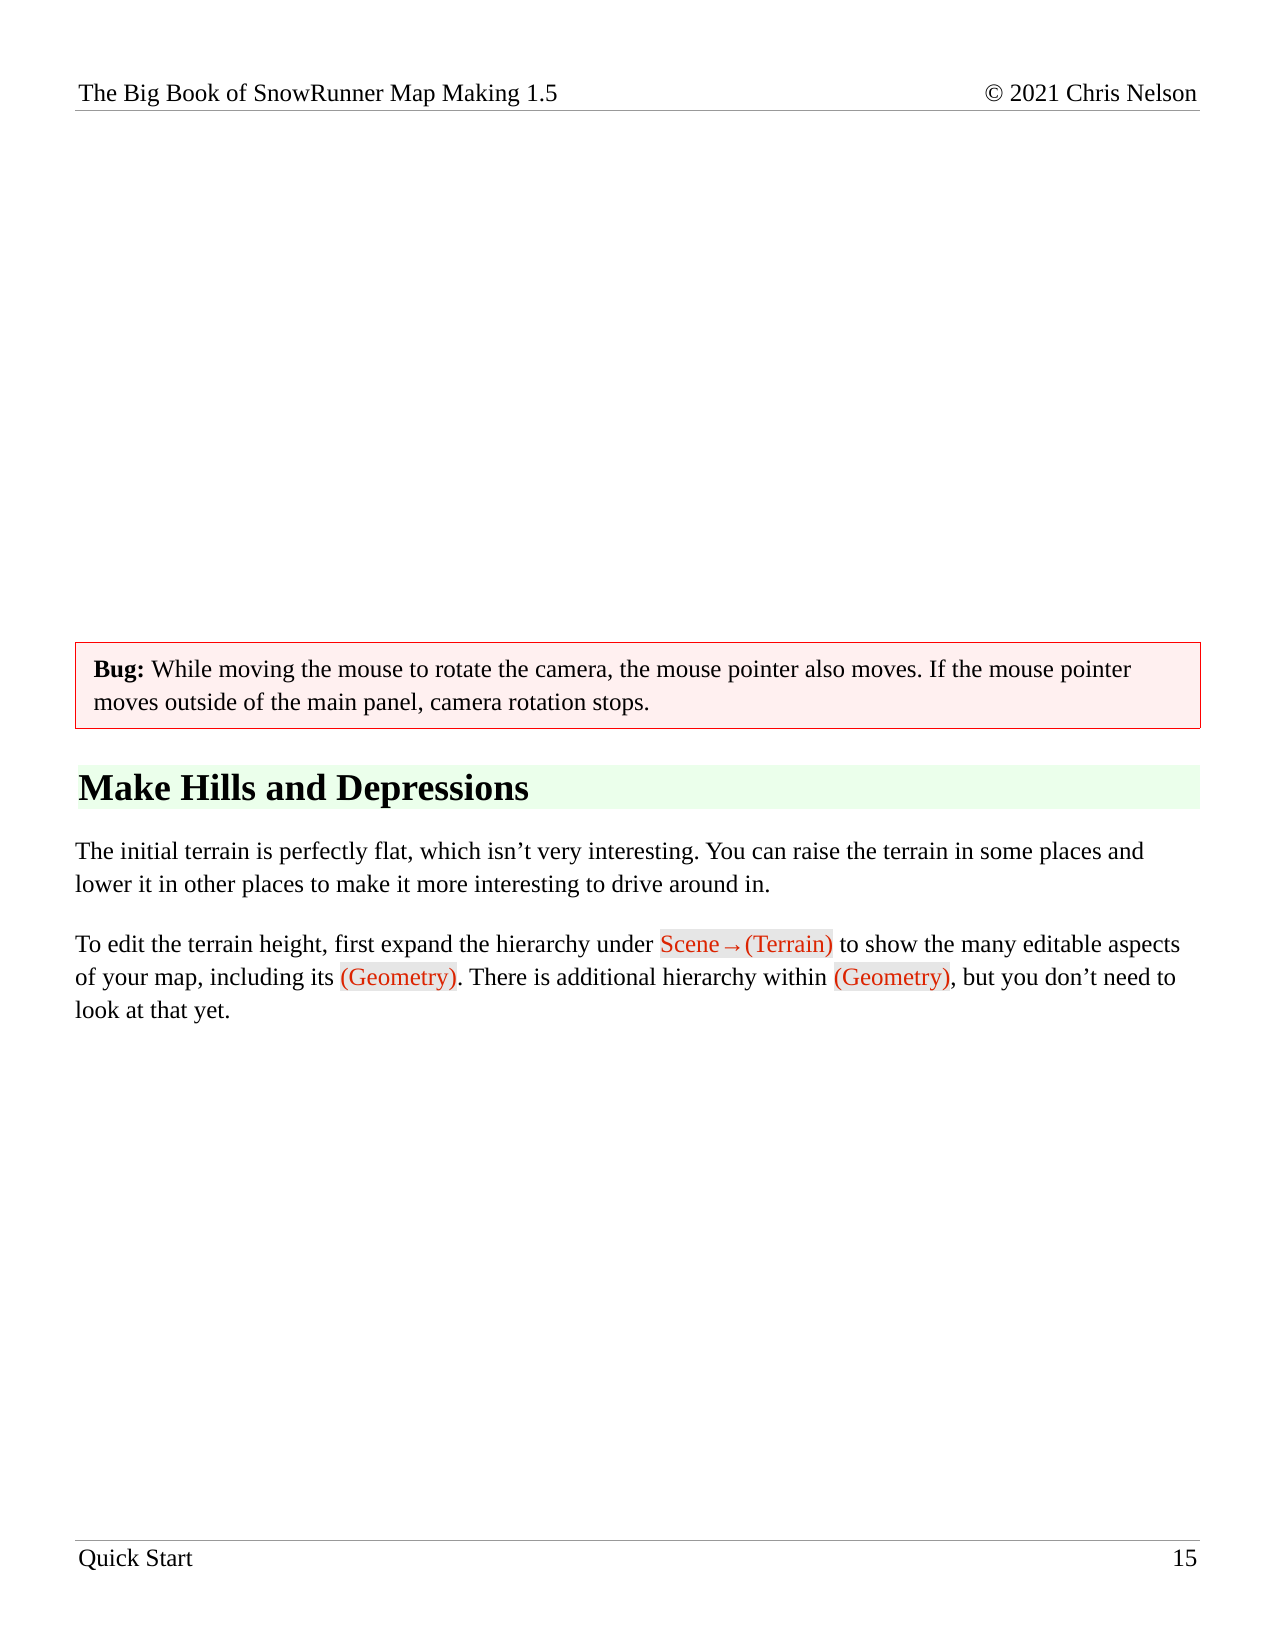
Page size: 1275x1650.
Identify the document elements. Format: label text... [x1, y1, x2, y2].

subtitle Make Hills and Depressions [78, 765, 1200, 809]
text To edit the terrain height, first expand the hierarchy under Scene→(Terrain) to show the many editable aspects of your map, including its (Geometry). There is additional hierarchy within (Geometry), but you don’t need to look at that yet. [75, 929, 1200, 1024]
list While moving the mouse to rotate the camera, the mouse pointer also moves. If the mouse pointer moves outside of the main panel, camera rotation stops. [76, 643, 1200, 728]
text The initial terrain is perfectly flat, which isn’t very interesting. You can raise the terrain in some places and lower it in other places to make it more interesting to drive around in. [75, 836, 1200, 898]
